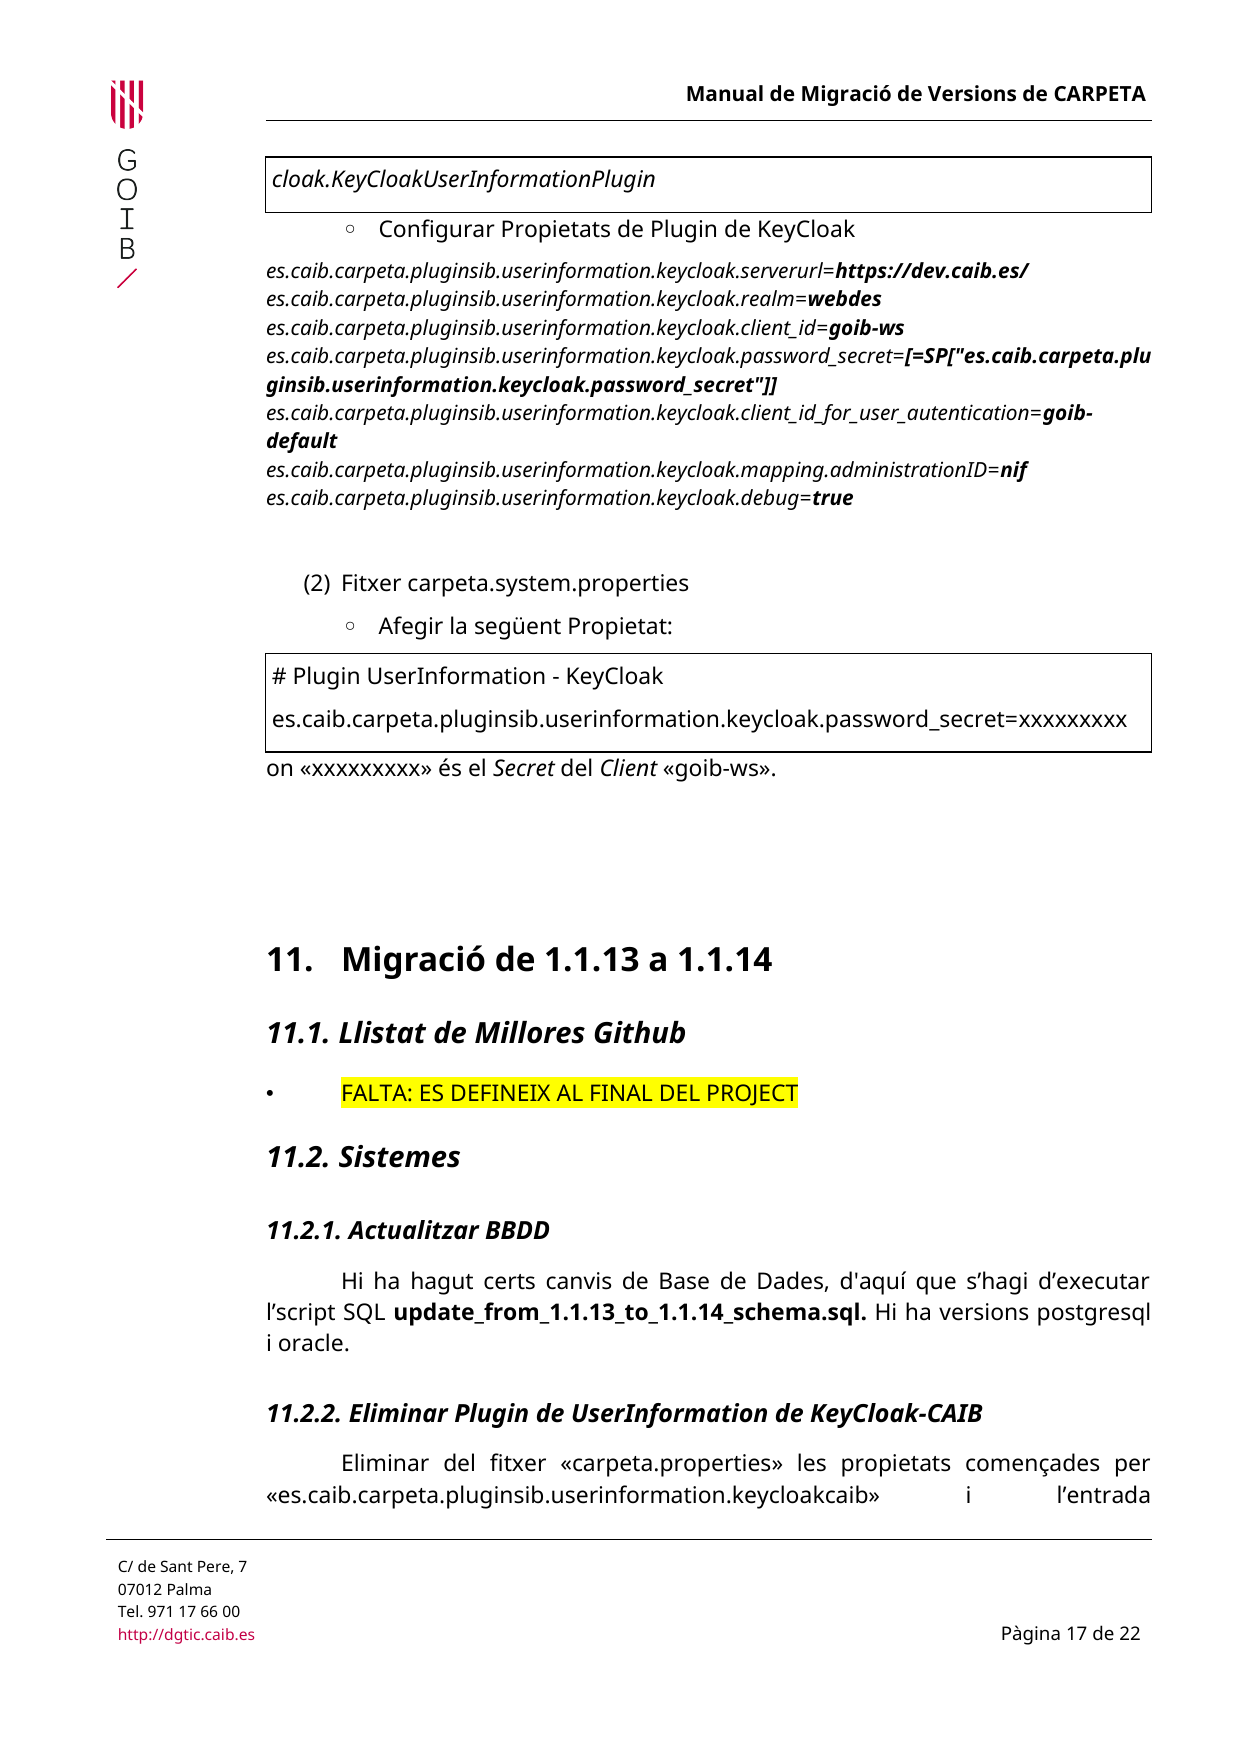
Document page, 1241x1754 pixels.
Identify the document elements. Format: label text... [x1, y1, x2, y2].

subtitle Actualitzar BBDD [266, 1213, 1152, 1247]
subtitle Llistat de Millores Github [266, 1013, 1152, 1052]
table_header es.caib.carpeta.pluginsib.userinformation.keycloak.serverurl=https://dev.caib.es/ es.caib.carpeta.pluginsib.userinformation.keycloak.realm=webdes es.caib.carpeta.pluginsib.userinformation.keycloak.client_id=goib-ws es.caib.carpeta.pluginsib.userinformation.keycloak.password_secret=[=SP["es.caib.carpeta.pluginsib.userinformation.keycloak.password_secret"]] es.caib.carpeta.pluginsib.userinformation.keycloak.client_id_for_user_autentication=goib-default es.caib.carpeta.pluginsib.userinformation.keycloak.mapping.administrationID=nif es.caib.carpeta.pluginsib.userinformation.keycloak.debug=true [266, 256, 1152, 524]
subtitle Sistemes [266, 1136, 1152, 1176]
table_header # Plugin UserInformation - KeyCloak es.caib.carpeta.pluginsib.userinformation.keycloak.password_secret=xxxxxxxxx [266, 654, 1151, 751]
list Configurar Propietats de Plugin de KeyCloak [341, 213, 1152, 244]
subtitle Eliminar Plugin de UserInformation de KeyCloak-CAIB [266, 1395, 1152, 1429]
list Hi ha hagut certs canvis de Base de Dades, d'aquí que s’hagi d’executar l’script SQL update_from_1.1.13_to_1.1.14_schema.sql. Hi ha versions postgresql i oracle. [266, 1265, 1152, 1358]
text on «xxxxxxxxx» és el Secret del Client «goib-ws». [266, 753, 1152, 784]
list Afegir la següent Propietat: [341, 610, 1152, 641]
subtitle Migració de 1.1.13 a 1.1.14 [266, 936, 1152, 981]
picture [82, 57, 172, 319]
list Fitxer carpeta.system.properties [303, 567, 1152, 598]
list FALTA: ES DEFINEIX AL FINAL DEL PROJECT [266, 1077, 1152, 1108]
table_header cloak.KeyCloakUserInformationPlugin [266, 158, 1151, 212]
list Eliminar del fitxer «carpeta.properties» les propietats començades per «es.caib.carpeta.pluginsib.userinformation.keycloakcaib» i l’entrada [266, 1447, 1152, 1510]
